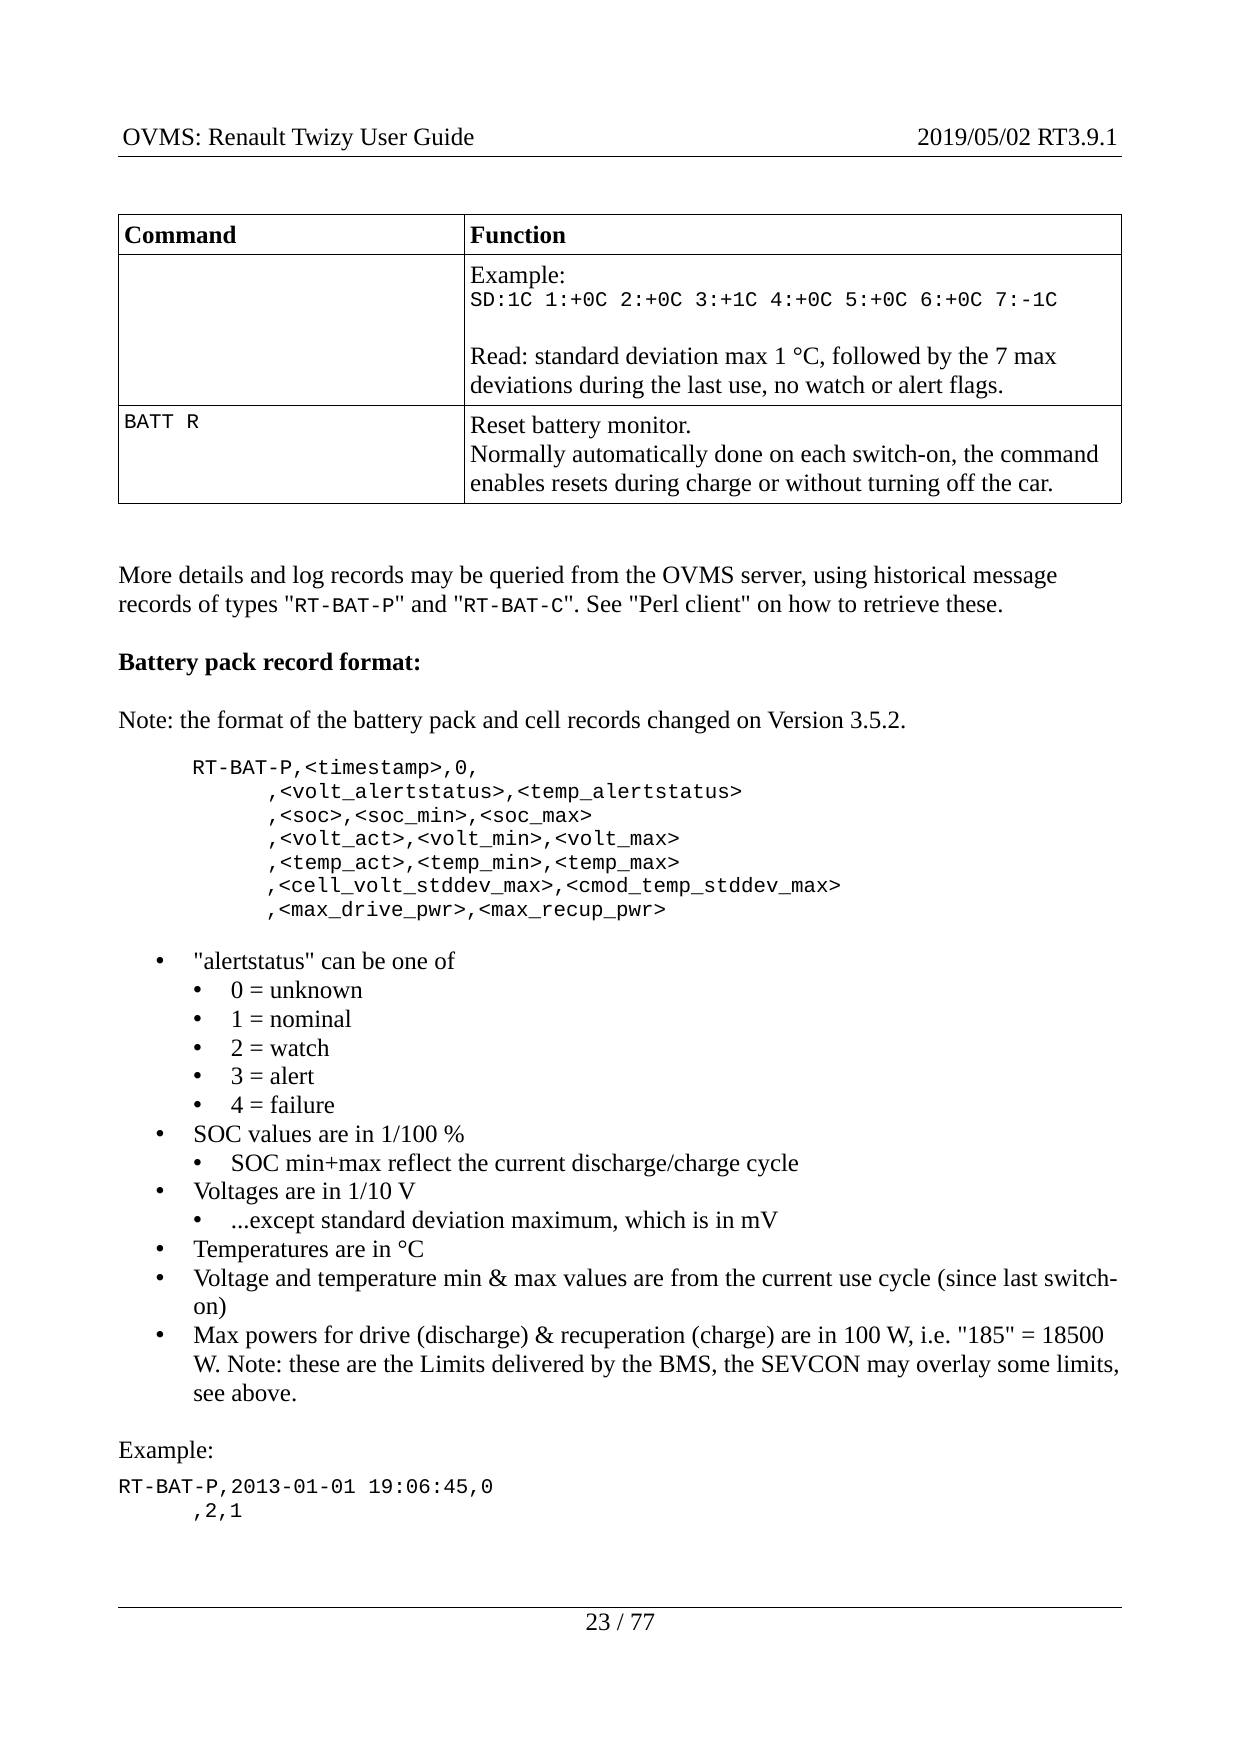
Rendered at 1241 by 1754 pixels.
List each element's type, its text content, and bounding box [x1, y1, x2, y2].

list Voltages are in 1/10 V [156, 1176, 1122, 1205]
table_cell BATT R [119, 406, 464, 503]
table_cell Reset battery monitor. Normally automatically done on each switch-on, the command enables resets during charge or without turning off the car. [465, 406, 1121, 503]
list SOC min+max reflect the current discharge/charge cycle [193, 1148, 1122, 1176]
text Battery pack record format: [118, 647, 1122, 676]
text ,<temp_act>,<temp_min>,<temp_max> ,<cell_volt_stddev_max>,<cmod_temp_stddev_max> ,<max_drive_pwr>,<max_recup_pwr> [192, 852, 1122, 923]
text Note: the format of the battery pack and cell records changed on Version 3.5.2. [118, 705, 1122, 734]
text ,<volt_act>,<volt_min>,<volt_max> [192, 828, 1122, 852]
list Temperatures are in °C [156, 1234, 1122, 1263]
list Voltage and temperature min & max values are from the current use cycle (since last switch-on) [156, 1263, 1122, 1320]
list 4 = failure [193, 1090, 1122, 1119]
table_cell Example: SD:1C 1:+0C 2:+0C 3:+1C 4:+0C 5:+0C 6:+0C 7:-1C Read: standard deviation max 1 °C, followed by the 7 max deviations during the last use, no watch or alert flags. [465, 255, 1121, 405]
text ,<volt_alertstatus>,<temp_alertstatus> [192, 781, 1122, 804]
list 0 = unknown [193, 975, 1122, 1004]
list Max powers for drive (discharge) & recuperation (charge) are in 100 W, i.e. "185" = 18500 W. Note: these are the Limits delivered by the BMS, the SEVCON may overlay some limits, see above. [156, 1320, 1122, 1406]
list 3 = alert [193, 1061, 1122, 1090]
text Example: [118, 1435, 1122, 1464]
text More details and log records may be queried from the OVMS server, using historical message records of types "RT-BAT-P" and "RT-BAT-C". See "Perl client" on how to retrieve these. [118, 560, 1122, 619]
text ,<soc>,<soc_min>,<soc_max> [192, 804, 1122, 828]
table_cell [119, 255, 464, 405]
text RT-BAT-P,<timestamp>,0, [192, 734, 1122, 781]
list 2 = watch [193, 1033, 1122, 1061]
list ...except standard deviation maximum, which is in mV [193, 1205, 1122, 1234]
table_header Function [465, 215, 1121, 254]
list "alertstatus" can be one of [156, 946, 1122, 975]
list SOC values are in 1/100 % [156, 1119, 1122, 1148]
text RT-BAT-P,2013-01-01 19:06:45,0 ,2,1 [118, 1476, 1122, 1524]
table_header Command [119, 215, 464, 254]
list 1 = nominal [193, 1004, 1122, 1033]
